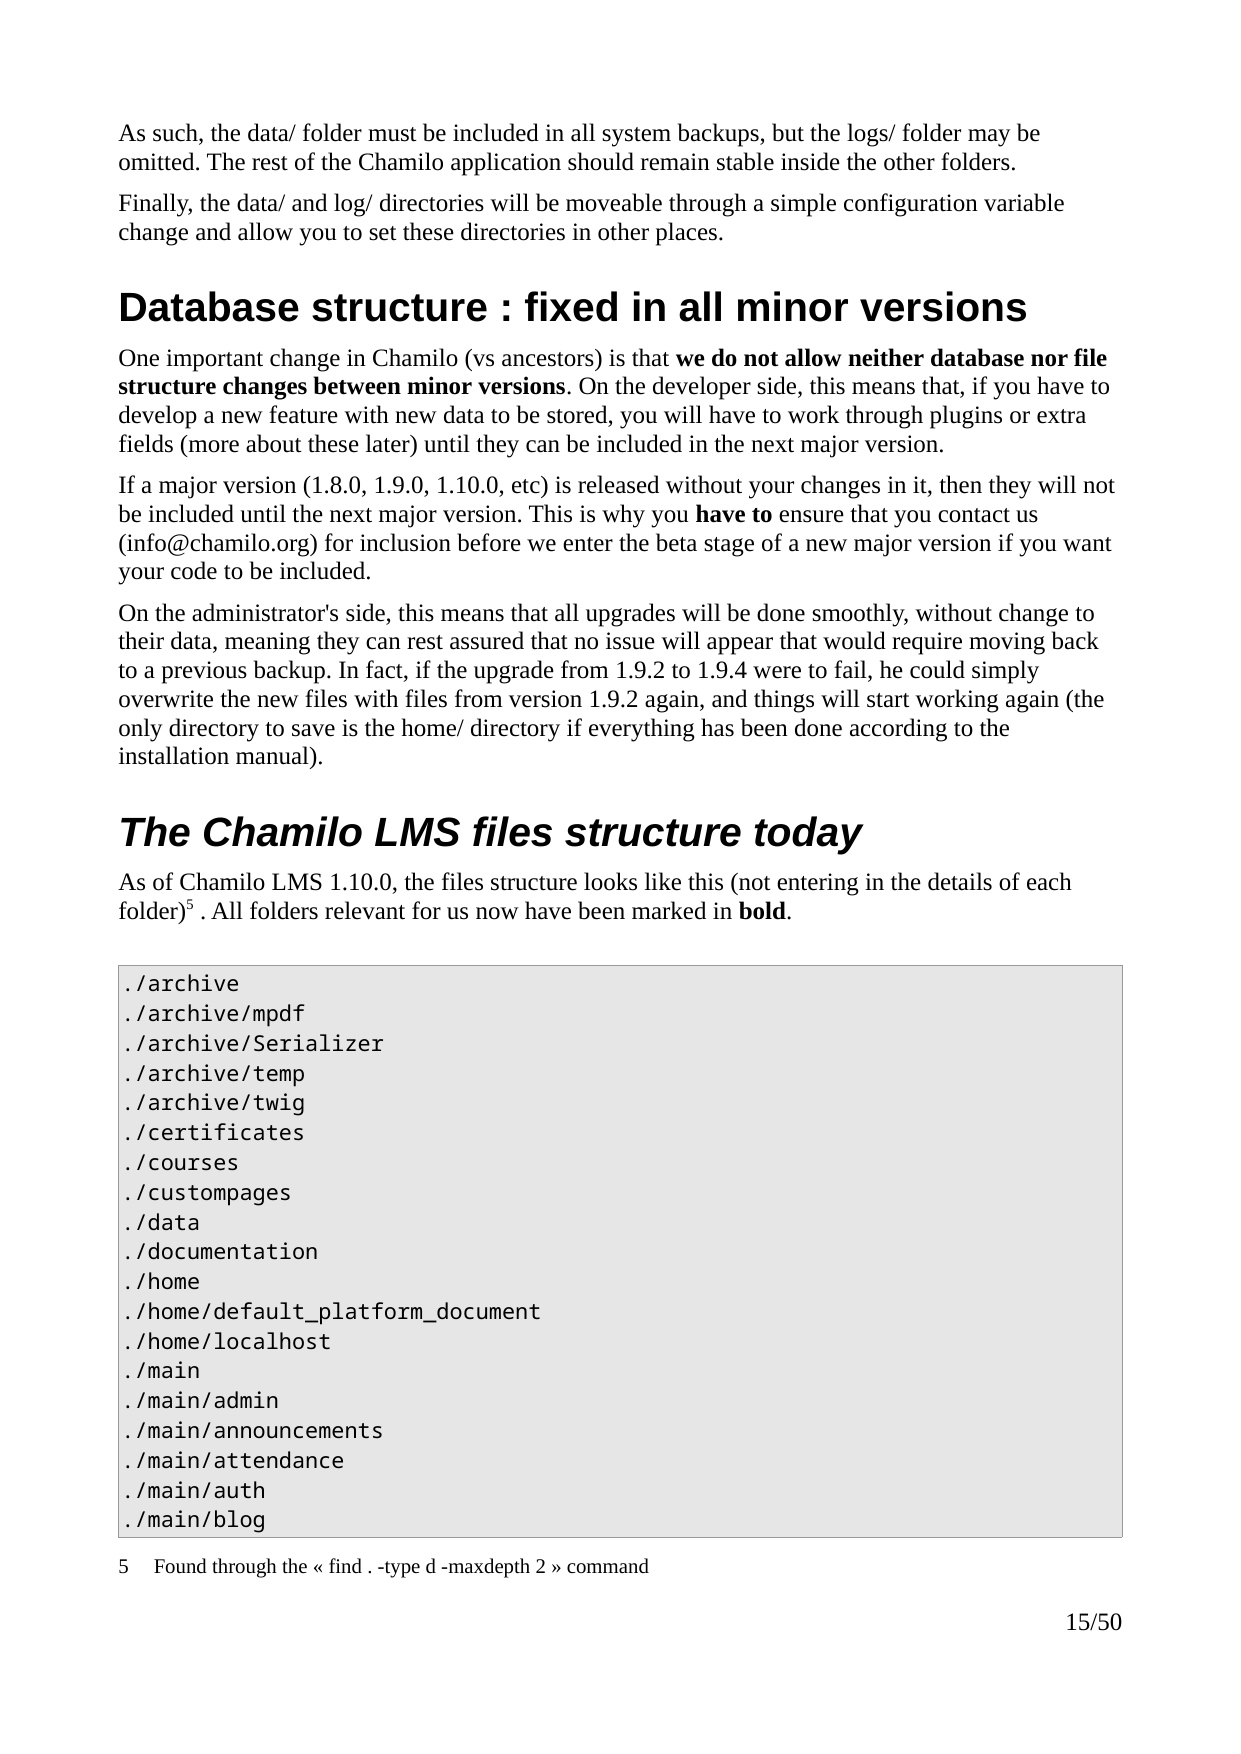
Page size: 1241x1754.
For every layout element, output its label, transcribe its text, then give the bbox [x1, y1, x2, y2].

text Finally, the data/ and log/ directories will be moveable through a simple configuration variable change and allow you to set these directories in other places. [118, 188, 1122, 246]
text As such, the data/ folder must be included in all system backups, but the logs/ folder may be omitted. The rest of the Chamilo application should remain stable inside the other folders. [118, 118, 1122, 176]
text ./archive ./archive/mpdf ./archive/Serializer ./archive/temp ./archive/twig ./certificates ./courses ./custompages ./data ./documentation ./home ./home/default_platform_document ./home/localhost ./main ./main/admin ./main/announcements ./main/attendance ./main/auth ./main/blog [119, 966, 1122, 1537]
text If a major version (1.8.0, 1.9.0, 1.10.0, etc) is released without your changes in it, then they will not be included until the next major version. This is why you have to ensure that you contact us (info@chamilo.org) for inclusion before we enter the beta stage of a new major version if you want your code to be included. [118, 470, 1122, 585]
text One important change in Chamilo (vs ancestors) is that we do not allow neither database nor file structure changes between minor versions. On the developer side, this means that, if you have to develop a new feature with new data to be stored, you will have to work through plugins or extra fields (more about these later) until they can be included in the next major version. [118, 343, 1122, 458]
subtitle The Chamilo LMS files structure today [118, 808, 1122, 854]
text On the administrator's side, this means that all upgrades will be done smoothly, without change to their data, meaning they can rest assured that no issue will appear that would require moving back to a previous backup. In fact, if the upgrade from 1.9.2 to 1.9.4 were to fail, he could simply overwrite the new files with files from version 1.9.2 again, and things will start working again (the only directory to save is the home/ directory if everything has been done according to the installation manual). [118, 598, 1122, 770]
text As of Chamilo LMS 1.10.0, the files structure looks like this (not entering in the details of each folder) . All folders relevant for us now have been marked in bold. [118, 867, 1122, 924]
text Found through the « find . -type d -maxdepth 2 » command [118, 1553, 1122, 1578]
subtitle Database structure : fixed in all minor versions [118, 283, 1122, 330]
